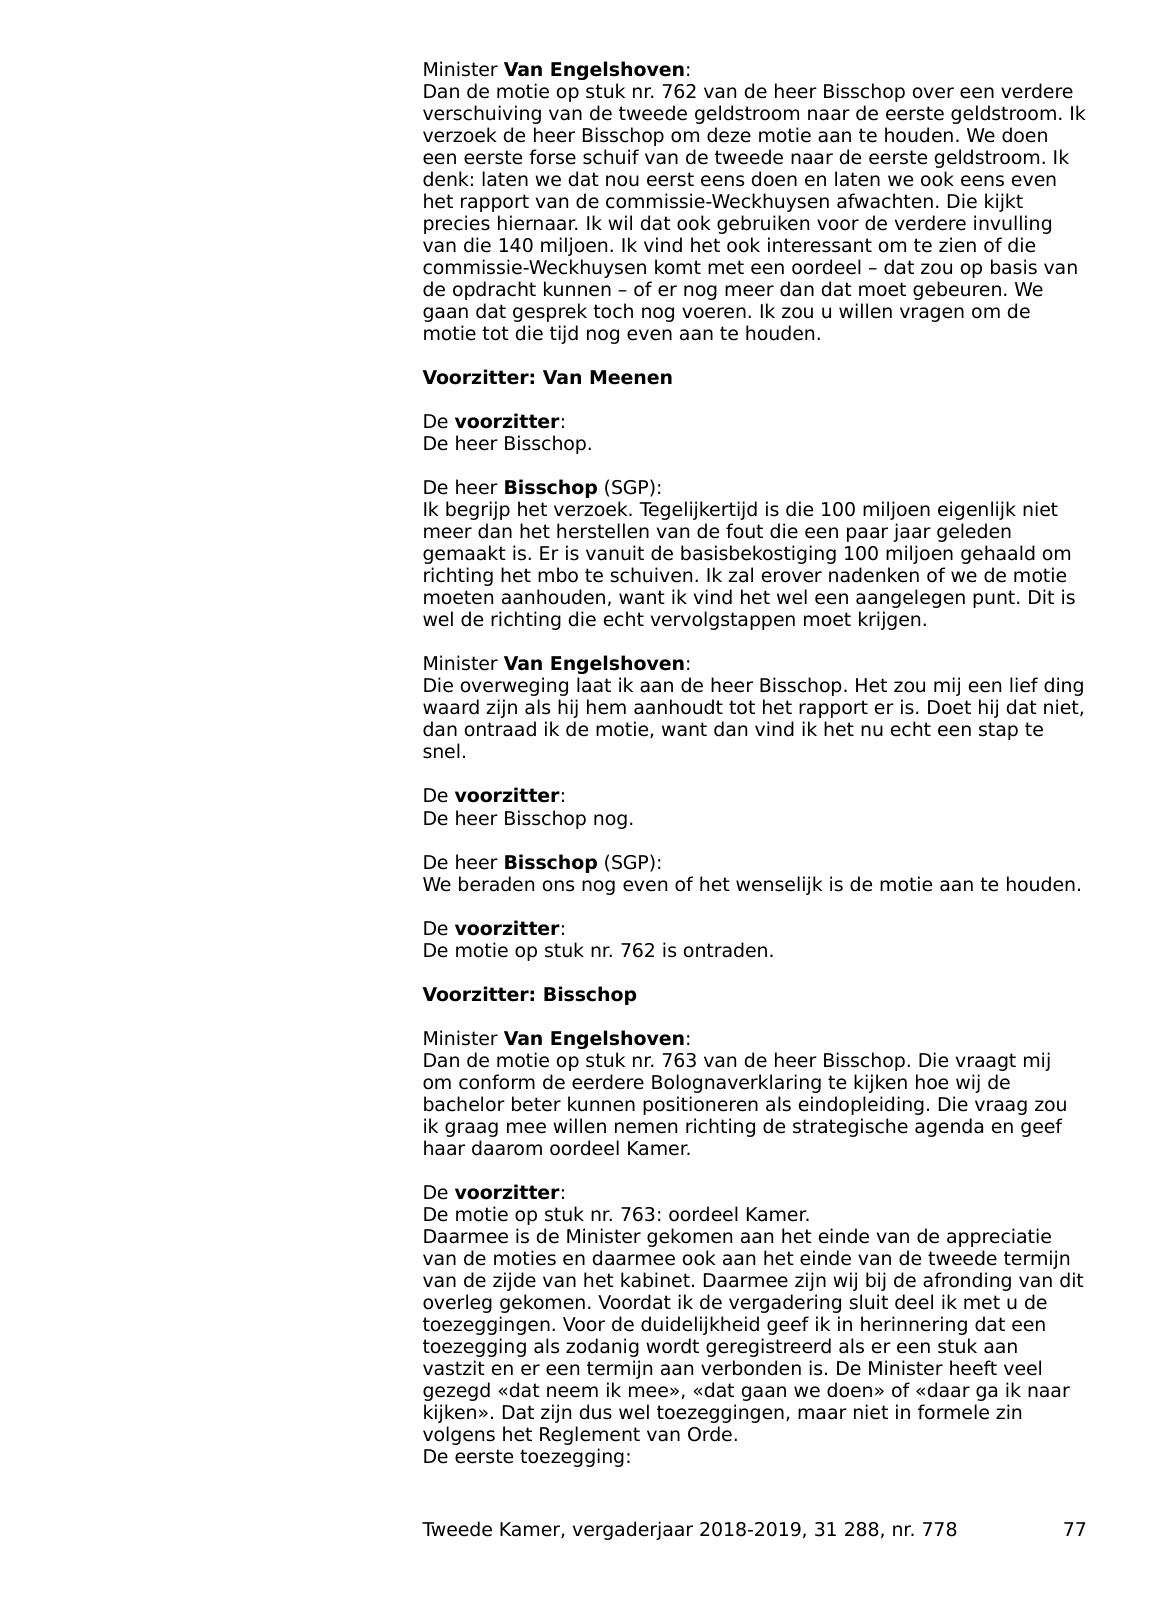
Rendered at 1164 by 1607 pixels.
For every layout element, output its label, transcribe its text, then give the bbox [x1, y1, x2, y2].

text Dan de motie op stuk nr. 763 van de heer Bisschop. Die vraagt mij om conform de eerdere Bolognaverklaring te kijken hoe wij de bachelor beter kunnen positioneren als eindopleiding. Die vraag zou ik graag mee willen nemen richting de strategische agenda en geef haar daarom oordeel Kamer. [422, 1050, 1087, 1160]
text Minister Van Engelshoven: [422, 1028, 1087, 1050]
subtitle Voorzitter: Van Meenen [422, 367, 1087, 389]
text De heer Bisschop. [422, 433, 1087, 455]
text Die overweging laat ik aan de heer Bisschop. Het zou mij een lief ding waard zijn als hij hem aanhoudt tot het rapport er is. Doet hij dat niet, dan ontraad ik de motie, want dan vind ik het nu echt een stap te snel. [422, 675, 1087, 763]
text De motie op stuk nr. 763: oordeel Kamer. [422, 1204, 1087, 1226]
text De voorzitter: [422, 1182, 1087, 1204]
text Dan de motie op stuk nr. 762 van de heer Bisschop over een verdere verschuiving van de tweede geldstroom naar de eerste geldstroom. Ik verzoek de heer Bisschop om deze motie aan te houden. We doen een eerste forse schuif van de tweede naar de eerste geldstroom. Ik denk: laten we dat nou eerst eens doen en laten we ook eens even het rapport van de commissie-Weckhuysen afwachten. Die kijkt precies hiernaar. Ik wil dat ook gebruiken voor de verdere invulling van die 140 miljoen. Ik vind het ook interessant om te zien of die commissie-Weckhuysen komt met een oordeel – dat zou op basis van de opdracht kunnen – of er nog meer dan dat moet gebeuren. We gaan dat gesprek toch nog voeren. Ik zou u willen vragen om de motie tot die tijd nog even aan te houden. [422, 81, 1087, 345]
text De heer Bisschop (SGP): [422, 477, 1087, 499]
text We beraden ons nog even of het wenselijk is de motie aan te houden. [422, 873, 1087, 896]
text Minister Van Engelshoven: [422, 59, 1087, 81]
text De eerste toezegging: [422, 1446, 1087, 1468]
text Ik begrijp het verzoek. Tegelijkertijd is die 100 miljoen eigenlijk niet meer dan het herstellen van de fout die een paar jaar geleden gemaakt is. Er is vanuit de basisbekostiging 100 miljoen gehaald om richting het mbo te schuiven. Ik zal erover nadenken of we de motie moeten aanhouden, want ik vind het wel een aangelegen punt. Dit is wel de richting die echt vervolgstappen moet krijgen. [422, 499, 1087, 631]
text De heer Bisschop nog. [422, 807, 1087, 829]
text De voorzitter: [422, 918, 1087, 940]
text Minister Van Engelshoven: [422, 653, 1087, 675]
text De voorzitter: [422, 411, 1087, 433]
text De voorzitter: [422, 785, 1087, 807]
subtitle Voorzitter: Bisschop [422, 984, 1087, 1006]
text De heer Bisschop (SGP): [422, 852, 1087, 873]
text De motie op stuk nr. 762 is ontraden. [422, 940, 1087, 962]
text Daarmee is de Minister gekomen aan het einde van de appreciatie van de moties en daarmee ook aan het einde van de tweede termijn van de zijde van het kabinet. Daarmee zijn wij bij de afronding van dit overleg gekomen. Voordat ik de vergadering sluit deel ik met u de toezeggingen. Voor de duidelijkheid geef ik in herinnering dat een toezegging als zodanig wordt geregistreerd als er een stuk aan vastzit en er een termijn aan verbonden is. De Minister heeft veel gezegd «dat neem ik mee», «dat gaan we doen» of «daar ga ik naar kijken». Dat zijn dus wel toezeggingen, maar niet in formele zin volgens het Reglement van Orde. [422, 1226, 1087, 1446]
